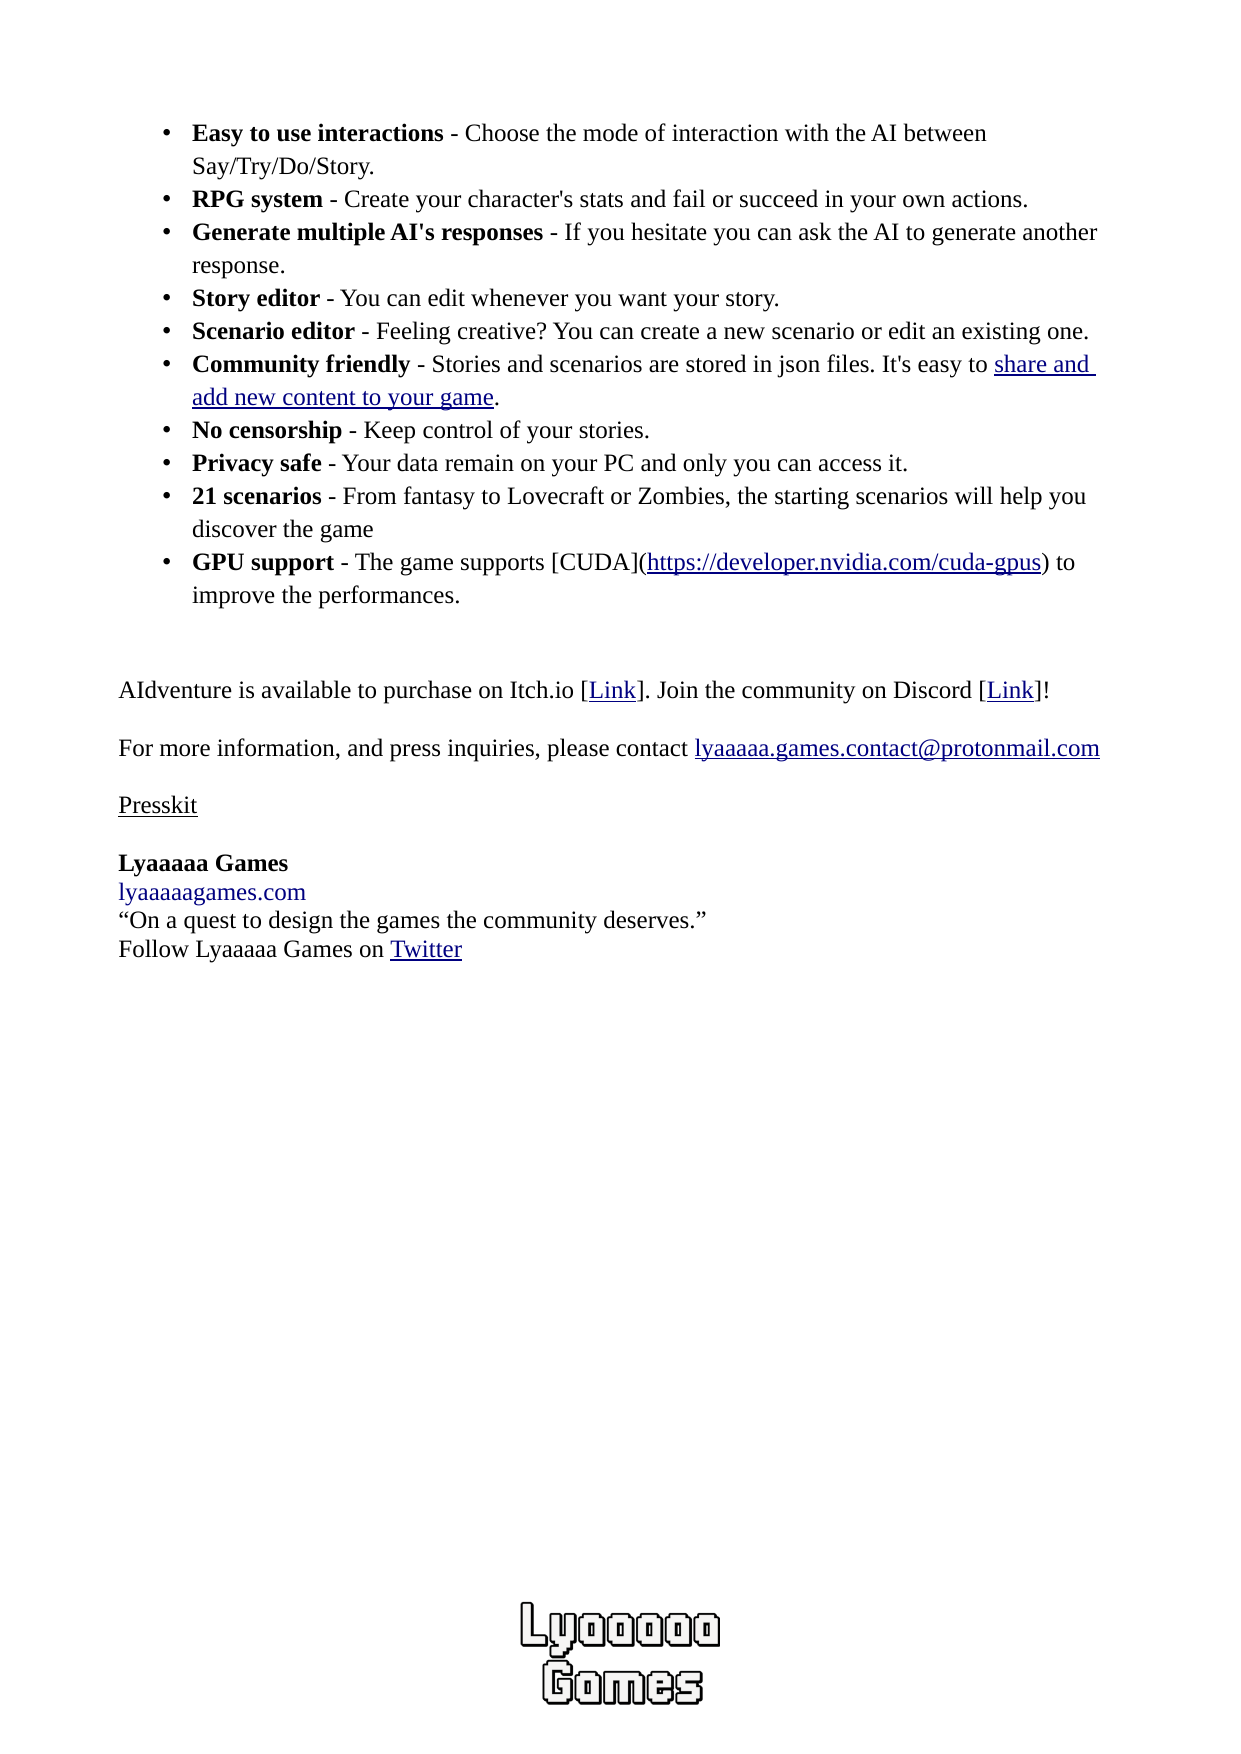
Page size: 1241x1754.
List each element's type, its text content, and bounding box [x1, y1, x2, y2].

list Story editor - You can edit whenever you want your story. [162, 283, 1122, 312]
text Follow Lyaaaaa Games on Twitter [118, 934, 1122, 963]
text For more information, and press inquiries, please contact lyaaaaa.games.contact@protonmail.com [118, 733, 1122, 762]
list Community friendly - Stories and scenarios are stored in json files. It's easy to share and add new content to your game. [162, 349, 1122, 411]
text Presskit [118, 791, 1122, 819]
list Generate multiple AI's responses - If you hesitate you can ask the AI to generate another response. [162, 217, 1122, 279]
list 21 scenarios - From fantasy to Lovecraft or Zombies, the starting scenarios will help you discover the game [162, 481, 1122, 543]
text “On a quest to design the games the community deserves.” [118, 906, 1122, 934]
list Easy to use interactions - Choose the mode of interaction with the AI between Say/Try/Do/Story. [162, 118, 1122, 180]
picture [520, 1592, 720, 1715]
text Lyaaaaa Games [118, 848, 1122, 877]
text AIdventure is available to purchase on Itch.io [Link]. Join the community on Discord [Link]! [118, 676, 1122, 704]
list Privacy safe - Your data remain on your PC and only you can access it. [162, 448, 1122, 477]
text lyaaaaagames.com [118, 877, 1122, 906]
list Scenario editor - Feeling creative? You can create a new scenario or edit an existing one. [162, 316, 1122, 345]
list GPU support - The game supports [CUDA](https://developer.nvidia.com/cuda-gpus) to improve the performances. [162, 547, 1122, 609]
list RPG system - Create your character's stats and fail or succeed in your own actions. [162, 184, 1122, 213]
list No censorship - Keep control of your stories. [162, 415, 1122, 444]
